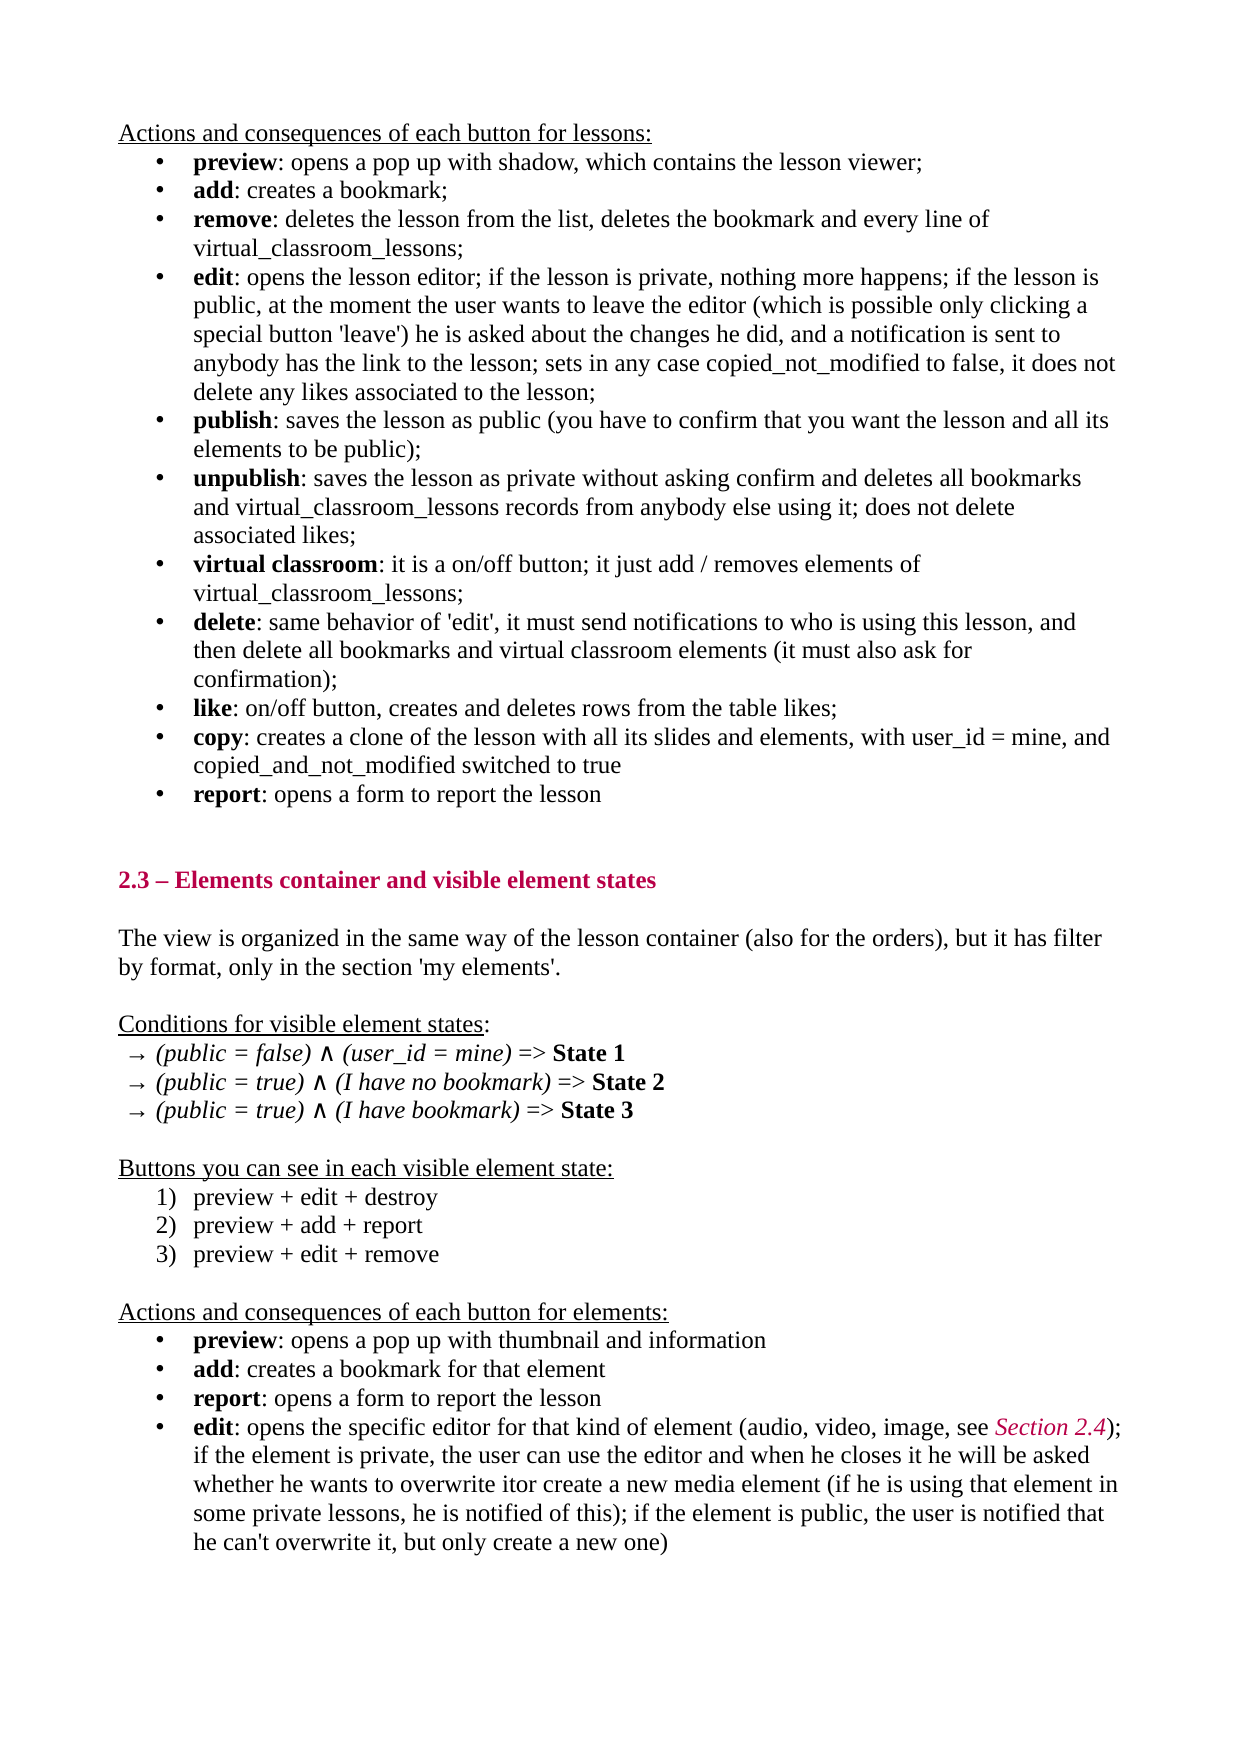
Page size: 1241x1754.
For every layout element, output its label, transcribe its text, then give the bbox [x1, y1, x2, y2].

text The view is organized in the same way of the lesson container (also for the orders), but it has filter by format, only in the section 'my elements'. [118, 923, 1122, 981]
list edit: opens the lesson editor; if the lesson is private, nothing more happens; if the lesson is public, at the moment the user wants to leave the editor (which is possible only clicking a special button 'leave') he is asked about the changes he did, and a notification is sent to anybody has the link to the lesson; sets in any case copied_not_modified to false, it does not delete any likes associated to the lesson; [156, 262, 1122, 406]
list publish: saves the lesson as public (you have to confirm that you want the lesson and all its elements to be public); [156, 406, 1122, 463]
text 2.3 – Elements container and visible element states [118, 866, 1122, 894]
text → (public = false) ∧ (user_id = mine) => State 1 [118, 1038, 1122, 1067]
list copy: creates a clone of the lesson with all its slides and elements, with user_id = mine, and copied_and_not_modified switched to true [156, 722, 1122, 779]
list preview + edit + remove [156, 1239, 1122, 1268]
list preview: opens a pop up with shadow, which contains the lesson viewer; [156, 147, 1122, 176]
text → (public = true) ∧ (I have no bookmark) => State 2 [118, 1067, 1122, 1096]
text Buttons you can see in each visible element state: [118, 1153, 1122, 1182]
list unpublish: saves the lesson as private without asking confirm and deletes all bookmarks and virtual_classroom_lessons records from anybody else using it; does not delete associated likes; [156, 463, 1122, 549]
list report: opens a form to report the lesson [156, 779, 1122, 808]
text Actions and consequences of each button for lessons: [118, 118, 1122, 147]
list edit: opens the specific editor for that kind of element (audio, video, image, see Section 2.4); if the element is private, the user can use the editor and when he closes it he will be asked whether he wants to overwrite itor create a new media element (if he is using that element in some private lessons, he is notified of this); if the element is public, the user is notified that he can't overwrite it, but only create a new one) [156, 1412, 1122, 1556]
list preview + edit + destroy [156, 1182, 1122, 1211]
list report: opens a form to report the lesson [156, 1383, 1122, 1412]
list remove: deletes the lesson from the list, deletes the bookmark and every line of virtual_classroom_lessons; [156, 204, 1122, 262]
text Actions and consequences of each button for elements: [118, 1297, 1122, 1326]
list add: creates a bookmark for that element [156, 1354, 1122, 1383]
list virtual classroom: it is a on/off button; it just add / removes elements of virtual_classroom_lessons; [156, 549, 1122, 607]
text → (public = true) ∧ (I have bookmark) => State 3 [118, 1096, 1122, 1124]
list preview + add + report [156, 1211, 1122, 1239]
list add: creates a bookmark; [156, 176, 1122, 204]
list like: on/off button, creates and deletes rows from the table likes; [156, 693, 1122, 722]
list preview: opens a pop up with thumbnail and information [156, 1326, 1122, 1354]
list delete: same behavior of 'edit', it must send notifications to who is using this lesson, and then delete all bookmarks and virtual classroom elements (it must also ask for confirmation); [156, 607, 1122, 693]
text Conditions for visible element states: [118, 1009, 1122, 1038]
